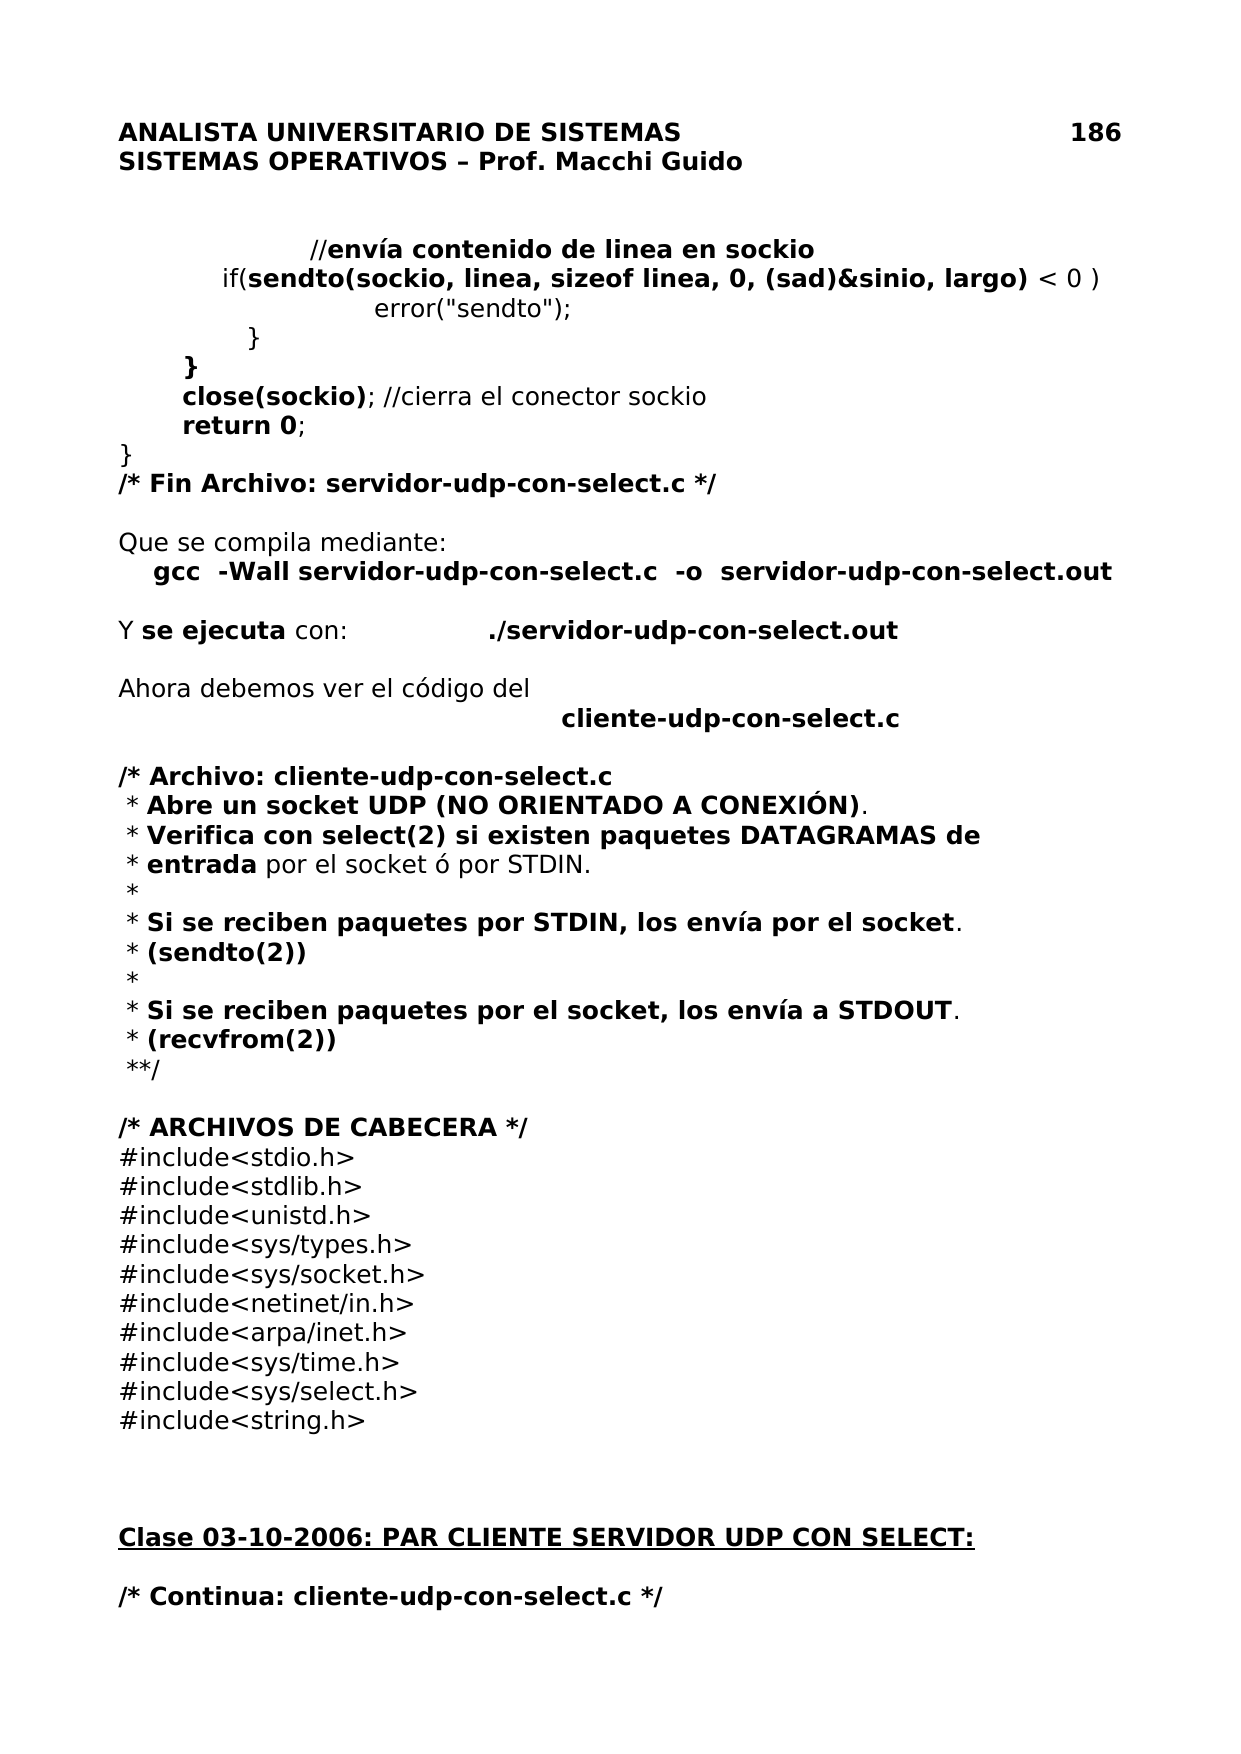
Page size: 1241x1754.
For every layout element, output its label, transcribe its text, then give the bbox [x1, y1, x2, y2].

text * entrada por el socket ó por STDIN. [118, 850, 1122, 879]
text cliente-udp-con-select.c [118, 704, 1122, 733]
text } [118, 440, 1122, 469]
text Ahora debemos ver el código del [118, 674, 1122, 704]
text Clase 03-10-2006: PAR CLIENTE SERVIDOR UDP CON SELECT: [118, 1523, 1122, 1553]
text close(sockio); //cierra el conector sockio [118, 382, 1122, 411]
text Que se compila mediante: [118, 528, 1122, 557]
text * (sendto(2)) [118, 938, 1122, 967]
text * Si se reciben paquetes por STDIN, los envía por el socket. [118, 909, 1122, 938]
text #include<unistd.h> [118, 1201, 1122, 1231]
text Y se ejecuta con: ./servidor-udp-con-select.out [118, 616, 1122, 645]
text /* Archivo: cliente-udp-con-select.c [118, 762, 1122, 792]
text * Si se reciben paquetes por el socket, los envía a STDOUT. [118, 996, 1122, 1026]
text #include<stdlib.h> [118, 1172, 1122, 1201]
text #include<arpa/inet.h> [118, 1318, 1122, 1348]
text **/ [118, 1055, 1122, 1084]
text * (recvfrom(2)) [118, 1026, 1122, 1055]
text } [118, 352, 1122, 382]
text * Abre un socket UDP (NO ORIENTADO A CONEXIÓN). [118, 792, 1122, 821]
text #include<sys/time.h> [118, 1348, 1122, 1377]
text #include<sys/select.h> [118, 1377, 1122, 1406]
text if(sendto(sockio, linea, sizeof linea, 0, (sad)&sinio, largo) < 0 ) [118, 265, 1122, 294]
text #include<string.h> [118, 1406, 1122, 1436]
text /* ARCHIVOS DE CABECERA */ [118, 1113, 1122, 1143]
text gcc -Wall servidor-udp-con-select.c -o servidor-udp-con-select.out [118, 557, 1122, 587]
text /* Continua: cliente-udp-con-select.c */ [118, 1582, 1122, 1611]
text //envía contenido de linea en sockio [118, 235, 1122, 265]
text #include<netinet/in.h> [118, 1289, 1122, 1318]
text } [118, 323, 1122, 352]
text #include<stdio.h> [118, 1143, 1122, 1172]
text /* Fin Archivo: servidor-udp-con-select.c */ [118, 469, 1122, 499]
text * [118, 879, 1122, 909]
text * Verifica con select(2) si existen paquetes DATAGRAMAS de [118, 821, 1122, 850]
text error("sendto"); [118, 294, 1122, 323]
text #include<sys/socket.h> [118, 1260, 1122, 1289]
text * [118, 967, 1122, 996]
text return 0; [118, 411, 1122, 440]
text #include<sys/types.h> [118, 1231, 1122, 1260]
